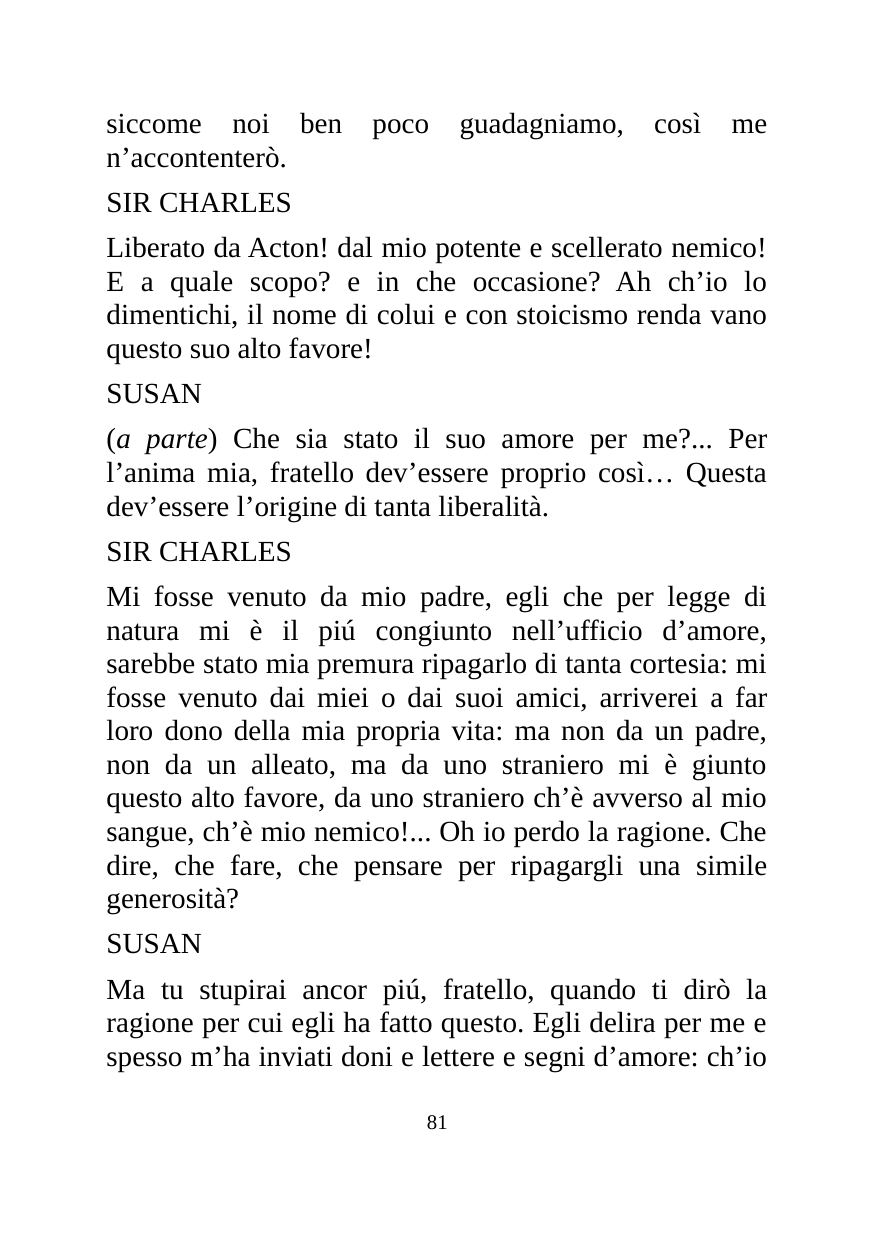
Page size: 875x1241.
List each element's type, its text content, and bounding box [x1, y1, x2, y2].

text Mi fosse venuto da mio padre, egli che per legge di natura mi è il piú congiunto nell’ufficio d’amore, sarebbe stato mia premura ripagarlo di tanta cortesia: mi fosse venuto dai miei o dai suoi amici, arriverei a far loro dono della mia propria vita: ma non da un padre, non da un alleato, ma da uno straniero mi è giunto questo alto favore, da uno straniero ch’è avverso al mio sangue, ch’è mio nemico!... Oh io perdo la ragione. Che dire, che fare, che pensare per ripagargli una simile generosità? [106, 579, 768, 915]
text SUSAN [106, 927, 768, 960]
text Liberato da Acton! dal mio potente e scellerato nemico! E a quale scopo? e in che occasione? Ah ch’io lo dimentichi, il nome di colui e con stoicismo renda vano questo suo alto favore! [106, 230, 768, 364]
text SUSAN [106, 376, 768, 410]
text SIR CHARLES [106, 185, 768, 219]
text siccome noi ben poco guadagniamo, così me n’accontenterò. [106, 106, 768, 173]
text (a parte) Che sia stato il suo amore per me?... Per l’anima mia, fratello dev’essere proprio così… Questa dev’essere l’origine di tanta liberalità. [106, 422, 768, 522]
text Ma tu stupirai ancor piú, fratello, quando ti dirò la ragione per cui egli ha fatto questo. Egli delira per me e spesso m’ha inviati doni e lettere e segni d’amore: ch’io [106, 972, 768, 1072]
text SIR CHARLES [106, 534, 768, 568]
